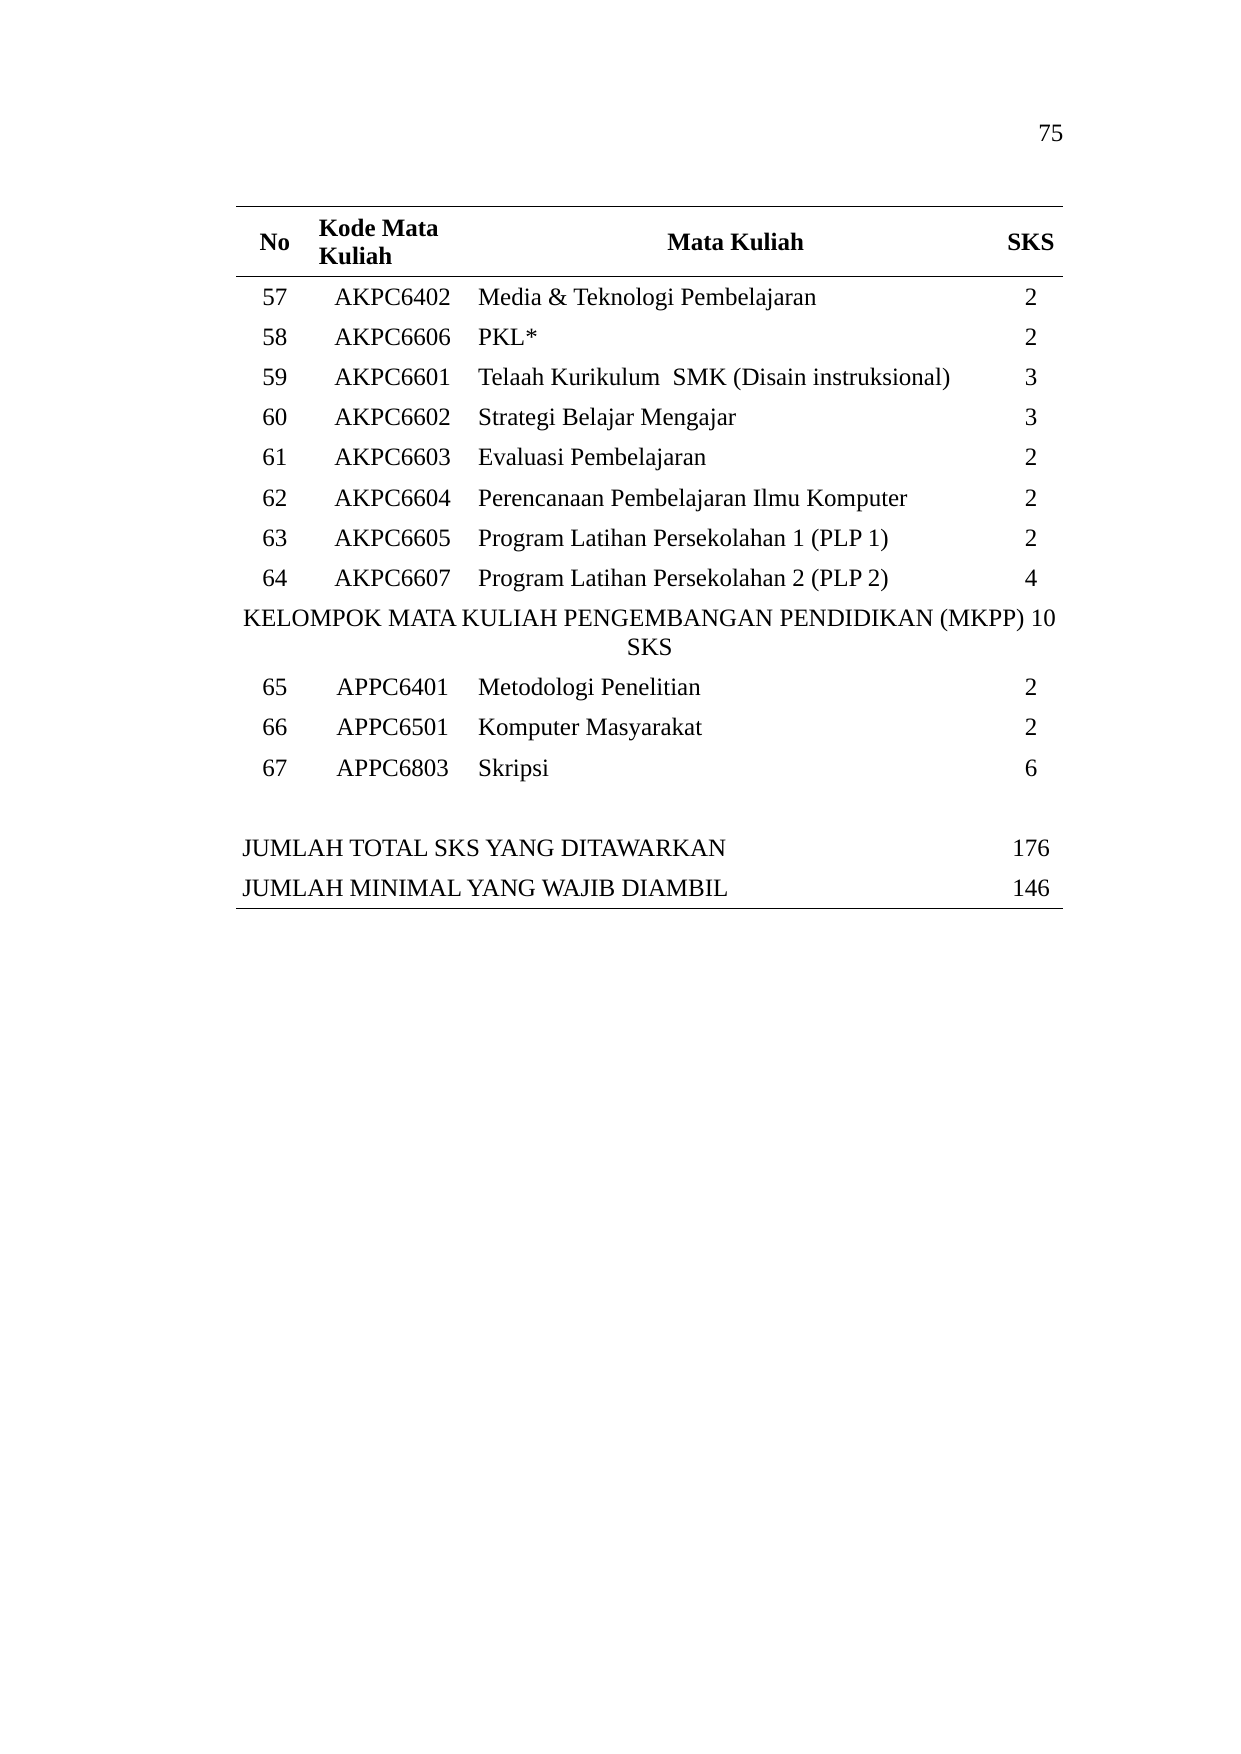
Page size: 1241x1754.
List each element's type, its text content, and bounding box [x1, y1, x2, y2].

table_cell AKPC6603 [313, 437, 472, 477]
table_cell APPC6501 [313, 707, 472, 747]
table_cell 64 [236, 558, 313, 598]
table_cell AKPC6402 [313, 277, 472, 316]
table_cell Strategi Belajar Mengajar [472, 397, 999, 437]
table_cell Media & Teknologi Pembelajaran [472, 277, 999, 316]
table_cell 63 [236, 517, 313, 557]
table_cell Komputer Masyarakat [472, 707, 999, 747]
table_cell Skripsi [472, 747, 999, 787]
table_cell 2 [999, 477, 1063, 517]
table_cell 3 [999, 397, 1063, 437]
table_cell 67 [236, 747, 313, 787]
table_cell Perencanaan Pembelajaran Ilmu Komputer [472, 477, 999, 517]
table_cell 4 [999, 558, 1063, 598]
table_cell JUMLAH MINIMAL YANG WAJIB DIAMBIL [236, 868, 999, 908]
table_cell 2 [999, 517, 1063, 557]
table_cell 3 [999, 356, 1063, 397]
table_cell 2 [999, 667, 1063, 707]
table_cell Metodologi Penelitian [472, 667, 999, 707]
table_cell AKPC6601 [313, 356, 472, 397]
table_cell Program Latihan Persekolahan 1 (PLP 1) [472, 517, 999, 557]
table_cell 2 [999, 316, 1063, 356]
table_cell APPC6401 [313, 667, 472, 707]
table_cell AKPC6602 [313, 397, 472, 437]
table_cell 146 [999, 868, 1063, 908]
table_cell AKPC6606 [313, 316, 472, 356]
table_cell 2 [999, 707, 1063, 747]
table_header No [236, 207, 313, 276]
table_cell Program Latihan Persekolahan 2 (PLP 2) [472, 558, 999, 598]
table_cell 57 [236, 277, 313, 316]
table_cell JUMLAH TOTAL SKS YANG DITAWARKAN [236, 828, 999, 868]
table_cell 61 [236, 437, 313, 477]
table_cell KELOMPOK MATA KULIAH PENGEMBANGAN PENDIDIKAN (MKPP) 10 SKS [236, 598, 1063, 667]
table_cell AKPC6605 [313, 517, 472, 557]
table_cell 66 [236, 707, 313, 747]
table_cell 58 [236, 316, 313, 356]
table_header SKS [999, 207, 1063, 276]
table_header Mata Kuliah [472, 207, 999, 276]
table_cell Telaah Kurikulum SMK (Disain instruksional) [472, 356, 999, 397]
table_cell AKPC6604 [313, 477, 472, 517]
table_cell 6 [999, 747, 1063, 787]
table_cell 176 [999, 828, 1063, 868]
table_cell 65 [236, 667, 313, 707]
table_cell APPC6803 [313, 747, 472, 787]
table_cell PKL* [472, 316, 999, 356]
table_cell Evaluasi Pembelajaran [472, 437, 999, 477]
table_cell 2 [999, 277, 1063, 316]
table_cell [236, 787, 1063, 827]
table_cell AKPC6607 [313, 558, 472, 598]
table_header Kode Mata Kuliah [313, 207, 472, 276]
table_cell 60 [236, 397, 313, 437]
table_cell 2 [999, 437, 1063, 477]
table_cell 62 [236, 477, 313, 517]
table_cell 59 [236, 356, 313, 397]
